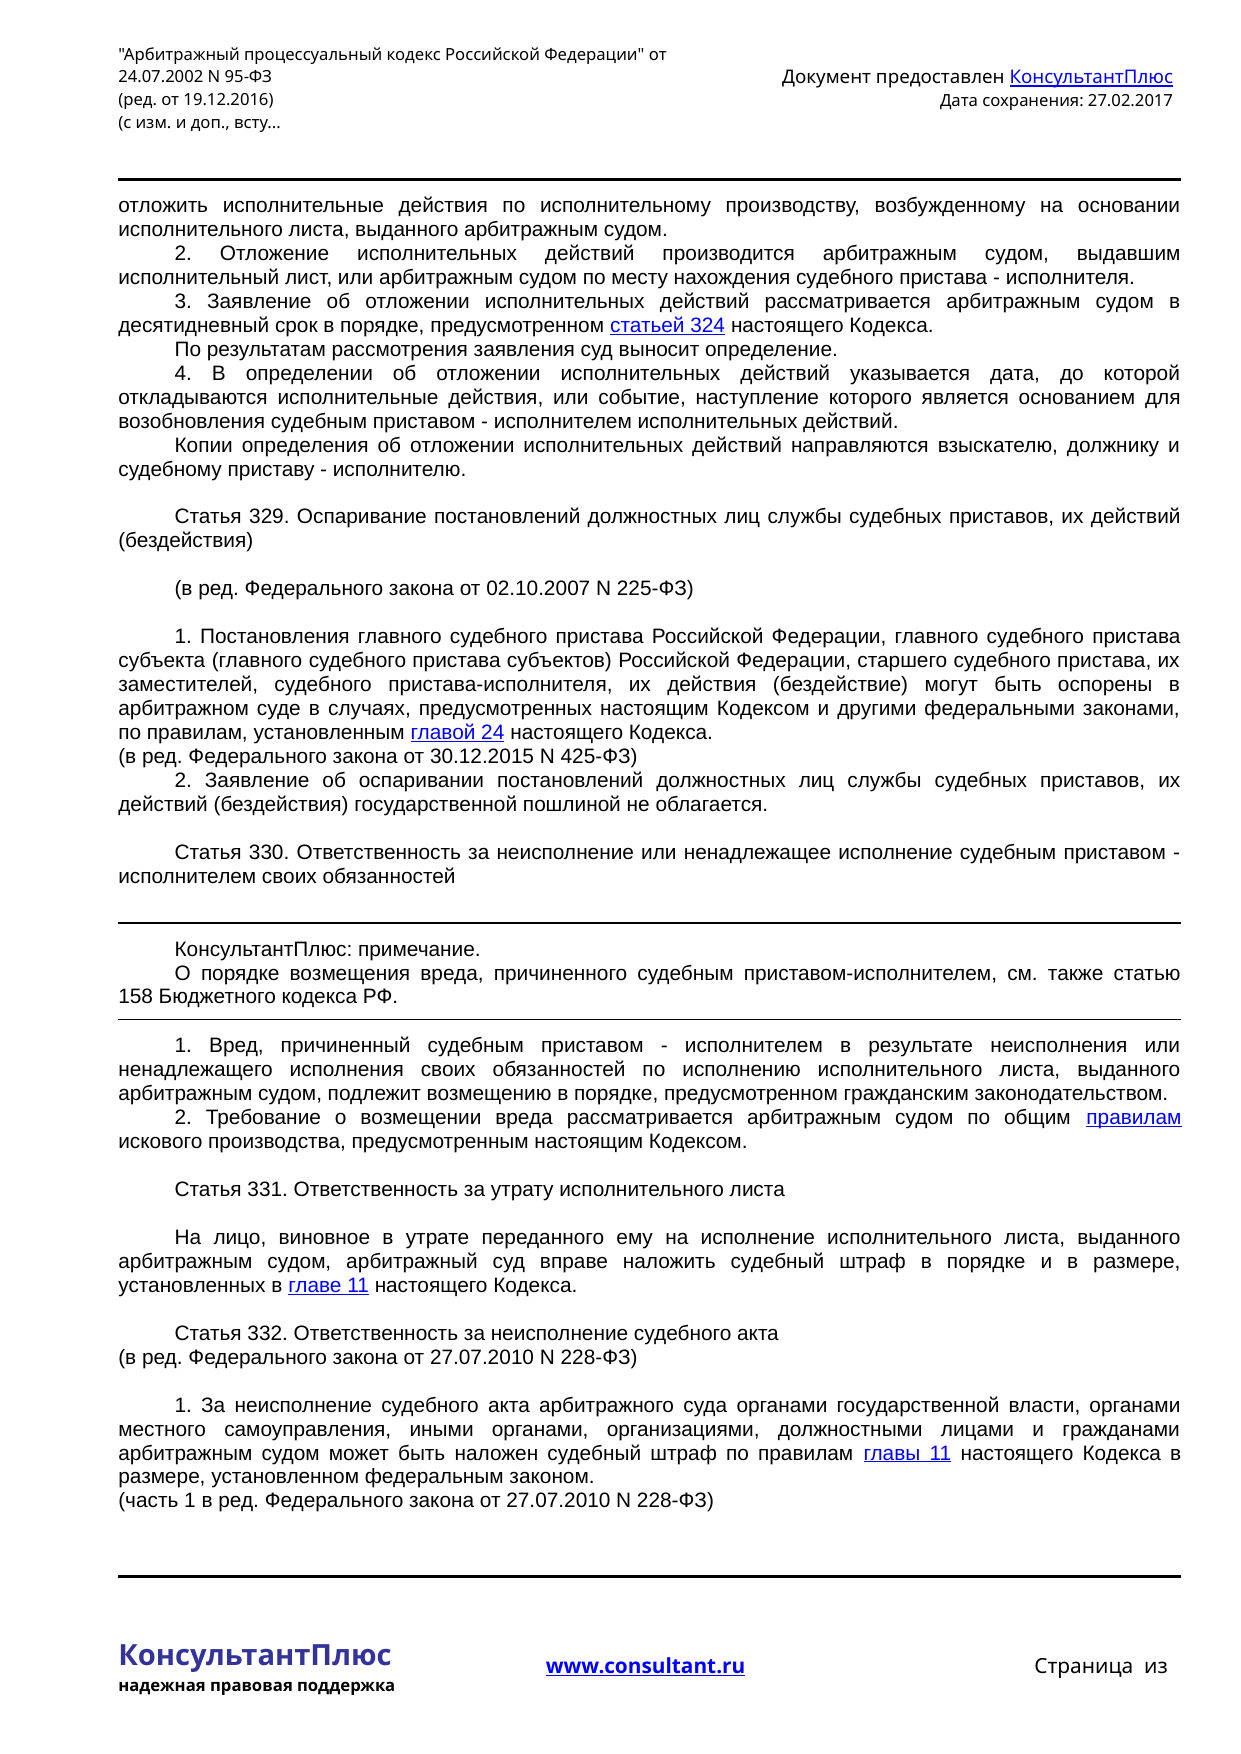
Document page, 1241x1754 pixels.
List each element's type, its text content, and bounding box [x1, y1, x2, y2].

text На лицо, виновное в утрате переданного ему на исполнение исполнительного листа, выданного арбитражным судом, арбитражный суд вправе наложить судебный штраф в порядке и в размере, установленных в главе 11 настоящего Кодекса. [118, 1225, 1181, 1297]
text (в ред. Федерального закона от 27.07.2010 N 228-ФЗ) [118, 1344, 1181, 1368]
text (в ред. Федерального закона от 30.12.2015 N 425-ФЗ) [118, 744, 1181, 768]
text О порядке возмещения вреда, причиненного судебным приставом-исполнителем, см. также статью 158 Бюджетного кодекса РФ. [118, 960, 1181, 1008]
text отложить исполнительные действия по исполнительному производству, возбужденному на основании исполнительного листа, выданного арбитражным судом. [118, 193, 1181, 241]
text 2. Отложение исполнительных действий производится арбитражным судом, выдавшим исполнительный лист, или арбитражным судом по месту нахождения судебного пристава - исполнителя. [118, 241, 1181, 289]
text По результатам рассмотрения заявления суд выносит определение. [118, 337, 1181, 361]
text Копии определения об отложении исполнительных действий направляются взыскателю, должнику и судебному приставу - исполнителю. [118, 432, 1181, 480]
text (часть 1 в ред. Федерального закона от 27.07.2010 N 228-ФЗ) [118, 1488, 1181, 1512]
subtitle Статья 329. Оспаривание постановлений должностных лиц службы судебных приставов, их действий (бездействия) [118, 504, 1181, 552]
subtitle Статья 332. Ответственность за неисполнение судебного акта [118, 1321, 1181, 1344]
text 4. В определении об отложении исполнительных действий указывается дата, до которой откладываются исполнительные действия, или событие, наступление которого является основанием для возобновления судебным приставом - исполнителем исполнительных действий. [118, 361, 1181, 432]
text 2. Требование о возмещении вреда рассматривается арбитражным судом по общим правилам искового производства, предусмотренным настоящим Кодексом. [118, 1105, 1181, 1153]
text 2. Заявление об оспаривании постановлений должностных лиц службы судебных приставов, их действий (бездействия) государственной пошлиной не облагается. [118, 768, 1181, 816]
text (в ред. Федерального закона от 02.10.2007 N 225-ФЗ) [118, 576, 1181, 600]
text 1. Постановления главного судебного пристава Российской Федерации, главного судебного пристава субъекта (главного судебного пристава субъектов) Российской Федерации, старшего судебного пристава, их заместителей, судебного пристава-исполнителя, их действия (бездействие) могут быть оспорены в арбитражном суде в случаях, предусмотренных настоящим Кодексом и другими федеральными законами, по правилам, установленным главой 24 настоящего Кодекса. [118, 624, 1181, 744]
text 3. Заявление об отложении исполнительных действий рассматривается арбитражным судом в десятидневный срок в порядке, предусмотренном статьей 324 настоящего Кодекса. [118, 289, 1181, 337]
text 1. Вред, причиненный судебным приставом - исполнителем в результате неисполнения или ненадлежащего исполнения своих обязанностей по исполнению исполнительного листа, выданного арбитражным судом, подлежит возмещению в порядке, предусмотренном гражданским законодательством. [118, 1033, 1181, 1105]
text 1. За неисполнение судебного акта арбитражного суда органами государственной власти, органами местного самоуправления, иными органами, организациями, должностными лицами и гражданами арбитражным судом может быть наложен судебный штраф по правилам главы 11 настоящего Кодекса в размере, установленном федеральным законом. [118, 1392, 1181, 1488]
text КонсультантПлюс: примечание. [118, 936, 1181, 960]
subtitle Статья 330. Ответственность за неисполнение или ненадлежащее исполнение судебным приставом - исполнителем своих обязанностей [118, 840, 1181, 888]
subtitle Статья 331. Ответственность за утрату исполнительного листа [118, 1177, 1181, 1201]
